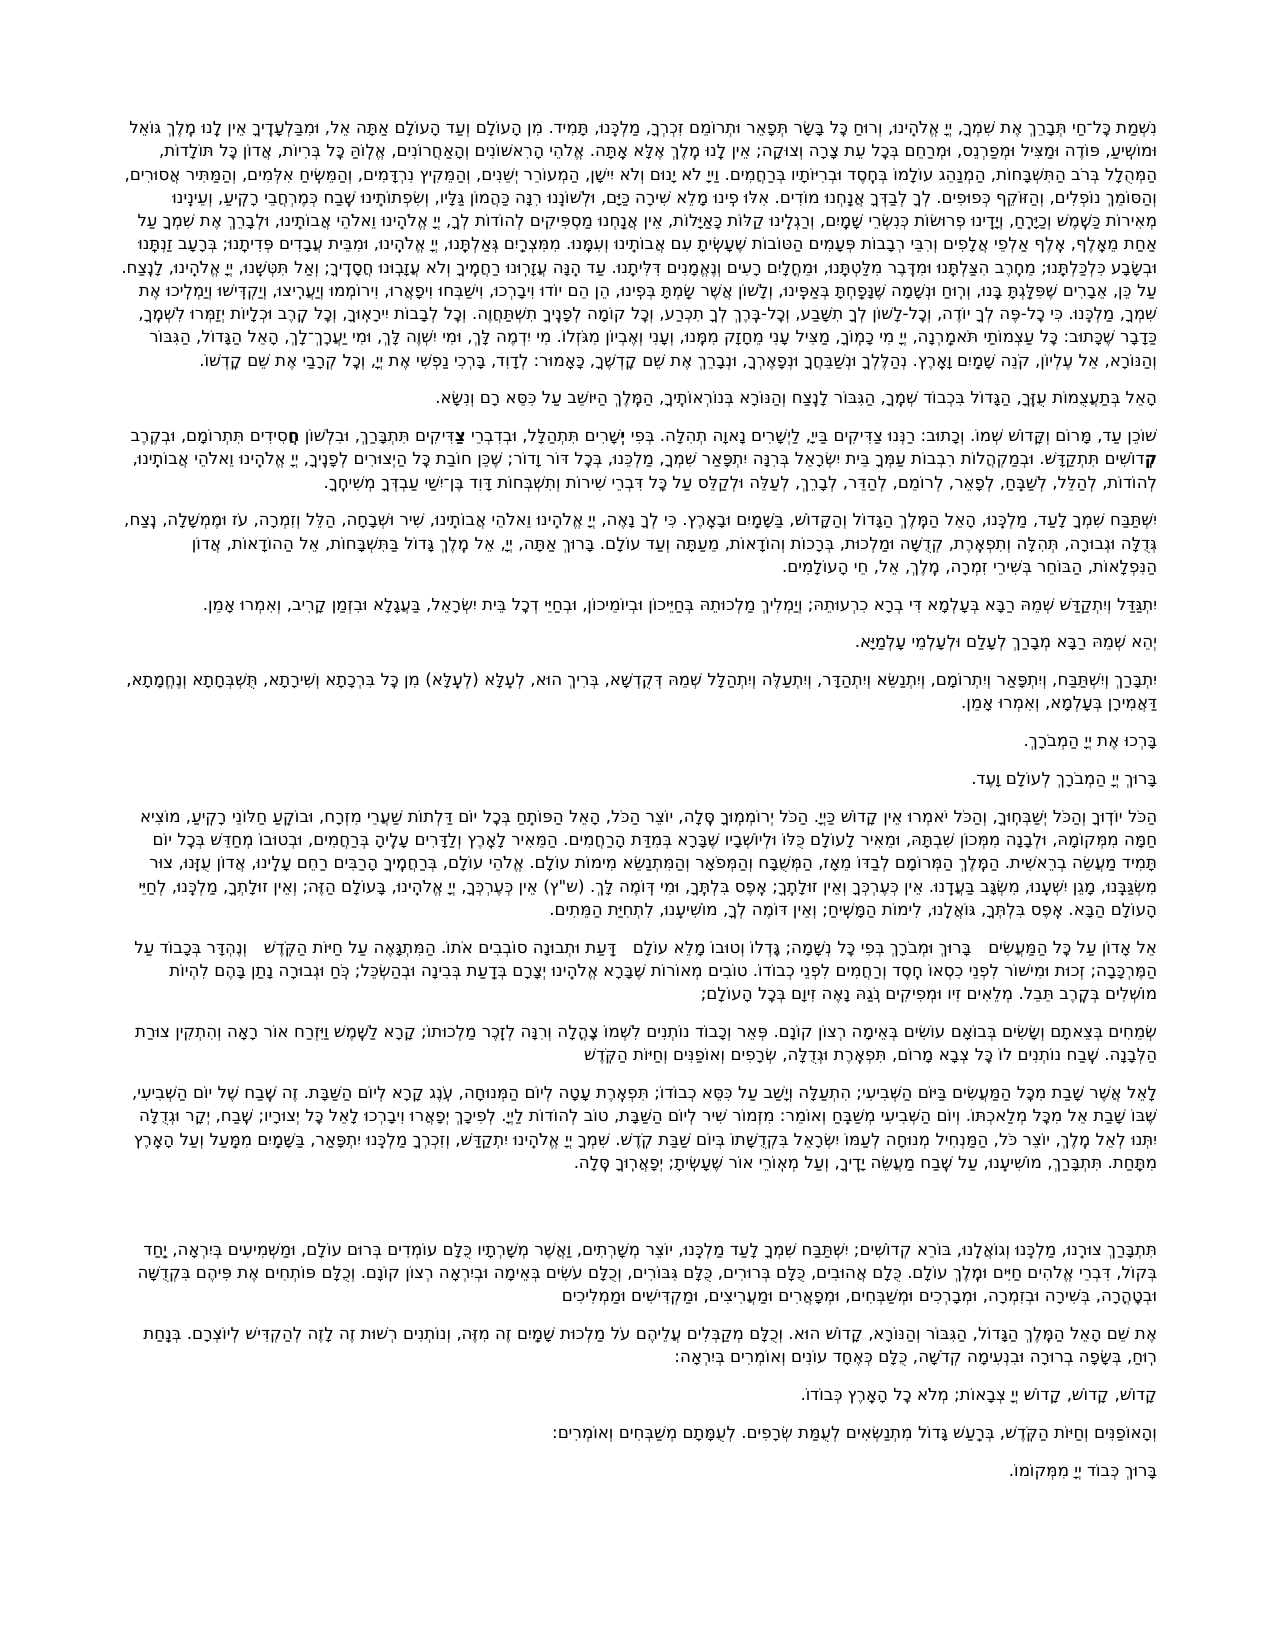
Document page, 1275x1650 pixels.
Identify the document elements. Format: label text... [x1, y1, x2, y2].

text הָאֵל בְּתַעֲצֻמוֹת עֻזֶּֽךָ, הַגָּדוֹל בִּכְבוֹד שְׁמֶֽךָ, הַגִּבּוֹר לָנֶֽצַח וְהַנּוֹרָא בְּנוֹרְאוֹתֶֽיךָ, הַמֶּֽלֶךְ הַיּושֵׁב עַל כִּסֵּא רָם וְנִשָּׂא. [118, 388, 1157, 408]
text אֵל אָדוֹן עַל כׇּל הַמַּעֲשִׂים בָּרוּךְ וּמְבֹרָךְ בְּפִי כׇּל נְשָׁמָה; גׇּדְלוֹ וְטוּבוֹ מָלֵא עוֹלָם דַּֽעַת וּתְבוּנָה סוֹבְבִים אֹתוֹ. הַמִּתְגָּאֶה עַל חַיּוֹת הַקֹּֽדֶשׁ וְנֶהְדָּר בְּכָבוֹד עַל הַמֶּרְכָּבָה; זְכוּת וּמִישׁוֹר לִפְנֵי כִסְאוֹ חֶֽסֶד וְרַחֲמִים לִפְנֵי כְבוֹדוֹ. טוֹבִים מְאוֹרוֹת שֶׁבָּרָא אֱלֹהֵֽינוּ יְצָרָם בְּדַֽעַת בְּבִינָה וּבְהַשְׂכֵּל; כֹּֽחַ וּגְבוּרָה נָתַן בָּהֶם לִהְיוֹת מוֹשְׁלִים בְּקֶֽרֶב תֵּבֵל. מְלֵאִים זִיו וּמְפִיקִים נֹֽגַהּ נָאֶה זִיוָם בְּכׇל הָעוֹלָם; [118, 938, 1157, 1003]
text שׁוֹכֵן עַד, מָּרוֹם וְקָּדוֹשׁ שְׁמוֹ. וְכָתוּב: רַנְּנוּ צַדִּיקִים בַּייָ, לַיְשָׁרִים נָאוָה תְהִלָּה. בְּפִי יְשָׁרִים תִּתְהַלָּל, וּבְדִבְרֵי צַדִּיקִים תִּתְבָּרַךְ, וּבִלְשׁוֹן חֲסִידִים תִּתְרוֹמָם, וּבְקֶרֶב קְדוֹשִׁים תִּתְקַדָּשׁ. וּבְמַקְהֲלוֹת רִבְבוֹת עַמְּךָ בֵּית יִשְׂרָאֵל בְּרִנָּה יִתְפָּאַר שִׁמְךָ, מַלְכֵּנוּ, בְּכׇל דּוֹר וָדוֹר; שֶׁכֵּן חוֹבַת כׇּל הַיְצוּרִים לְפָנֶֽיךָ, יְיָ אֱלֹהֵֽינוּ וֵאלֹהֵי אֲבוֹתֵֽינוּ, לְהוֹדוֹת, לְהַלֵּל, לְשַׁבֵּֽחַ, לְפָאֵר, לְרוֹמֵם, לְהַדֵּר, לְבָרֵךְ, לְעַלֵּה וּלְקַלֵּס עַל כׇּל דִּבְרֵי שִׁירוֹת וְתִשְׁבְּחוֹת דָּוִד בֶּן־יִשַׁי עַבְדְּךָ מְשִׁיחֶֽךָ. [118, 426, 1157, 492]
text תִּתְבָּרַךְ צוּרֵֽנוּ, מַלְכֵּֽנוּ וְגוֹאֲלֵֽנוּ, בּוֹרֵא קְדוֹשִׁים; יִשְׁתַּבַּח שִׁמְךָ לָעַד מַלְכֵּֽנוּ, יוֹצֵר מְשָׁרְתִים, וַאֲשֶׁר מְשָׁרְתָיו כֻּלָּם עוֹמְדִים בְּרוּם עוֹלָם, וּמַשְׁמִיעִים בְּיִרְאָה, יַֽחַד בְּקוֹל, דִּבְרֵי אֱלֹהִים חַיִּים וּמֶֽלֶךְ עוֹלָם. כֻּלָם אֲהוּבִים, כֻּלָּם בְּרוּרִים, כֻּלָּם גִּבּוֹרִים, וְכֻלָּם עֹשִׂים בְּאֵימָה וּבְיִרְאָה רְצוֹן קוֹנָם. וְכֻלָּם פּוֹתְחִים אֶת פִּיהֶם בִּקְדֻשָּׁה וּבְטׇהֳרָה, בְּשִׁירָה וּבְזִמְרָה, וּמְבָרְכִים וּמְשַׁבְּחִים, וּמְפָאֲרִים וּמַעֲרִיצִים, וּמַקְדִּישִׁים וּמַמְלִיכִים [118, 1239, 1157, 1305]
text קָדוֹשׁ, קָדוֹשׁ, קָדוֹשׁ יְיָ צְבָאוֹת; מְלֹא כׇל הָאָֽרֶץ כְּבוֹדוֹ. [118, 1385, 1157, 1404]
text יִתְבָּרַךְ וְיִשְׁתַּבַּח, וְיִתְפָּאַר וְיִתְרוֹמָם, וְיִתְנַשֵּׂא וְיִתְהַדָּר, וְיִתְעַלֶּה וְיִתְהַלָּל שְׁמֵהּ דְּקֻדְשָׁא, בְּרִיךְ הוּא, לְעֵֽלָּא (לְעֵֽלָּא) מִן כׇּל בִּרְכָתָא וְשִׁירָתָא, תֻּשְׁבְּחָתָא וְנֶחֱמָתָא, דַּאֲמִירָן בְּעָלְמָא, וְאִמְרוּ אָמֵן. [118, 670, 1157, 713]
text נִשְׁמַת כׇּל־חַי תְּבָרֵךְ אֶת שִׁמְךָ, יְיָ אֱלֹהֵֽינוּ, וְרוּחַ כׇּל בָּשָׂר תְּפָאֵר וּתְרוֹמֵם זִכְרְךָ, מַלְכֵּֽנוּ, תָּמִיד. מִן הָעוֹלָם וְעַד הָעוֹלָם אַתָּה אֵל, וּמִבַּלְעָדֶֽיךָ אֵין לָֽנוּ מֶֽלֶךְ גּוֹאֵל וּמוֹשִֽיעַ, פּוֹדֶה וּמַצִּיל וּמְפַרְנֵס, וּמְרַחֵם בְּכׇל עֵת צָרָה וְצוּקָה; אֵין לָֽנוּ מֶֽלֶךְ אֶלָּא אָֽתָּה. אֱלֹהֵי הָרִאשׁוֹנִים וְהָאַחֲרוֹנִים, אֱלֽוֹהַּ כׇּל בְּרִיוֹת, אֲדוֹן כׇּל תּוֹלָדוֹת, הַמְּהֻלָל בְּרֹב הַתִּשְׁבָּחוֹת, הַמְנַהֵג עוֹלָמוֹ בְּחֶֽסֶד וּבְרִיּוֹתָיו בְּרַחֲמִים. וַייָ לֹא יָנוּם וְלֹא יִישָׁן, הַמְעוֹרֵר יְשֵׁנִים, וְהַמֵּקִיץ נִרְדָּמִים, וְהַמֵּשִֽׂיחַ אִלְּמִים, וְהַמַּתִּיר אֲסוּרִים, וְהַסּוֹמֵךְ נוֹפְלִים, וְהַזּוֹקֵף כְּפוּפִים. לְךָ לְבַדְּךָ אֲנַֽחְנוּ מוֹדִים. אִלּוּ פִֽינוּ מָלֵא שִׁירָה כַּיָּם, וּלְשׁוֹנֵֽנוּ רִנָּה כַּהֲמוֹן גַּלָּיו, וְשִׂפְתוֹתֵֽינוּ שֶֽׁבַח כְּמֶרְחֲבֵי רָקִֽיעַ, וְעֵינֵֽינוּ מְאִירוֹת כַּשֶֽׁמֶשׁ וְכַיָּרֵֽחַ, וְיָדֵֽינוּ פְרוּשׂוֹת כְּנִשְׂרֵי שָׁמָֽיִם, וְרַגְלֵֽינוּ קַלּוֹת כָּאַיָּלוֹת, אֵין אֲנַֽחְנוּ מַסְפִּיקִים לְהוֹדוֹת לְךָ, יְיָ אֱלֹהֵֽינוּ וֵאלֹהֵי אֲבוֹתֵֽינוּ, וּלְבָרֵךְ אֶת שִׁמְךָ עַל אַחַת מֵאָֽלֶף, אֶֽלֶף אַלְפֵי אֲלָפִים וְרִבֵּי רְבָבוֹת פְּעָמִים הַטּוֹבוֹת שֶׁעָשִֽׂיתָ עִם אֲבוֹתֵֽינוּ וְעִמָּֽנוּ. מִמִּצְרַֽיִם גְּאַלְתָּֽנוּ, יְיָ אֱלֹהֵֽינוּ, וּמִבֵּית עֲבָדִים פְּדִיתָֽנוּ; בְּרָעָב זַנְתָּֽנוּ וּבְשָׂבָע כִּלְכַּלְתָּֽנוּ; מֵחֶֽרֶב הִצַּלְתָּֽנוּ וּמִדֶּֽבֶר מִלַּטְתָּֽנוּ, וּמֵחֳלָיִם רָעִים וְנֶאֱמָנִים דִּלִּיתָֽנוּ. עַד הֵֽנָּה עֲזָרֽוּנוּ רַחֲמֶֽיךָ וְלֹא עֲזָבֽוּנוּ חֲסָדֶֽיךָ; וְאַל תִּטְּשֵֽׁנוּ, יְיָ אֱלֹהֵֽינוּ, לָנֶֽצַח. עַל כֵּן, אֵבָרִים שֶׁפִּלַּֽגְתָּ בָּֽנוּ, וְרֽוּחַ וּנְשָׁמָה שֶׁנָּפַֽחְתָּ בְּאַפֵּֽינוּ, וְלָשׁוֹן אֲשֶׁר שַֽׂמְתָּ בְּפִֽינוּ, הֵן הֵם יוֹדוּ וִיבָרְכוּ, וִישַׁבְּחוּ וִיפָאֲרוּ, וִירוֹמְמוּ וְיַעֲרִֽיצוּ, וְיַקְדִּֽישׁוּ וְיַמְלִֽיכוּ אֶת שִׁמְךָ, מַלְכֵּֽנוּ. כִּי כׇל-פֶּה לְךָ יוֹדֶה, וְכׇל-לָשׁוֹן לְךָ תִשָּׁבַע, וְכׇל-בֶּֽרֶךְ לְךָ תִכְרַע, וְכׇל קוֹמָה לְפָנֶֽיךָ תִשְׁתַּחֲוֶה. וְכׇל לְבָבוֹת יִירָאֽוּךָ, וְכׇל קֶֽרֶב וּכְלָיוֹת יְזַמְּרוּ לִשְׁמֶֽךָ, כַּדָבָר שֶׁכָּתוּב: כׇּל עַצְמוֹתַי תֹּאמַֽרְנָה, יְיָ מִי כָמֽוֹךָ, מַצִּיל עָנִי מֵחָזָק מִמֶּֽנוּ, וְעָנִי וְאֶבְיוֹן מִגֹּזְלוֹ. מִי יִדְמֶה לָּךְ, וּמִי יִשְׁוֶה לָּךְ, וּמִי יַעֲרׇךְ־לָךְ, הָאֵל הַגָּדוֹל, הַגִּבּוֹר וְהַנּוֹרָא, אֵל עֶלְיוֹן, קֹנֵה שָׁמַֽיִם וָאָֽרֶץ. נְהַלֶּלְךָ וּנְשַׁבֵּחֲךָ וּנְפָאֶרְךָ, וּנְבָרֵךְ אֶת שֵׁם קׇדְשֶׁךָ, כָּאָמוּר: לְדָוִד, בָּרְכִי נַפְשִׁי אֶת יְיָ, וְכׇל קְרָבַי אֶת שֵׁם קׇדְשׁוֹ. [118, 118, 1157, 370]
text לָאֵל אֲשֶׁר שָׁבַת מִכׇּל הַמַּעֲשִׂים בַּיּוֹם הַשְּׁבִיעִי; הִתְעַלָּה וְיָשַׁב עַל כִּסֵּא כְבוֹדוֹ; תִּפְאֶֽרֶת עָטָה לְיוֹם הַמְּנוּחָה, עֹֽנֶג קָרָא לְיוֹם הַשַּׁבָּת. זֶה שֶֽׁבַח שֶׁל יוֹם הַשְּׁבִיעִי, שֶׁבּוֹ שָׁבַת אֵל מִכׇּל מְלַאכְתּוֹ. וְיוֹם הַשְּׁבִיעִי מְשַׁבֵּֽחַ וְאוֹמֵר: מִזְמוֹר שִׁיר לְיוֹם הַשַּׁבָּת, טוֹב לְהוֹדוֹת לַיְיָ. לְפִיכָךְ יְפָאֲרוּ וִיבָרְכוּ לָאֵל כׇּל יְצוּרָיו; שֶֽׁבַח, יְקָר וּגְדֻלָּה יִתְּנוּ לְאֵל מֶֽלֶךְ, יוֹצֵר כֹּל, הַמַּנְחִיל מְנוּחָה לְעַמּוֹ יִשְׂרָאֵל בִּקְדֻשָּׁתוֹ בְּיוֹם שַׁבַּת קֹֽדֶשׁ. שִׁמְךָ יְיָ אֱלֹהֵֽינוּ יִתְקַדַּשׁ, וְזִכְרְךָ מַלְכֵּֽנוּ יִתְפָּאַר, בַּשָּׁמַֽיִם מִמַּֽעַל וְעַל הָאָֽרֶץ מִתָּֽחַת. תִּתְבָּרַךְ, מוֹשִׁיעֵֽנוּ, עַל שֶֽׁבַח מַעֲשֵׂה יָדֶֽיךָ, וְעַל מְאֽוֹרֵי אוֹר שֶׁעָשִֽׂיתָ; יְפָאֲרֽוּךָ סֶּֽלָה. [118, 1083, 1157, 1172]
text אֶת שֵׁם הָאֵל הַמֶּֽלֶךְ הַגָּדוֹל, הַגִּבּוֹר וְהַנּוֹרָא, קָדוֹשׁ הוּא. וְכֻלָּם מְקַבְּלִים עֲלֵיהֶם עֹל מַלְכוּת שָׁמַֽיִם זֶה מִזֶּה, וְנוֹתְנִים רְשׁוּת זֶה לָזֶה לְהַקְדִּישׁ לְיוֹצְרָם. בְּנַֽחַת רֽוּחַ, בְּשָׂפָה בְרוּרָה וּבִנְעִימָה קְדֹשָׁה, כֻּלָּם כְּאֶחָד עוֹנִים וְאוֹמְרִים בְּיִרְאָה: [118, 1324, 1157, 1366]
text בָּרְכוּ אֶת יְיָ הַמְבֹרָךְ. [118, 731, 1157, 751]
text בָּרוּךְ כְּבוֹד יְיָ מִמְּקוֹמוֹ. [118, 1460, 1157, 1480]
text יִתְגַּדַּל וְיִתְקַדַּשׁ שְׁמֵהּ רַבָּא בְּעָלְמָא דִּי בְרָא כִרְעוּתֵהּ; וְיַמְלִיךְ מַלְכוּתֵהּ בְּחַיֵּיכוֹן וּבְיוֹמֵיכוֹן, וּבְחַיֵּי דְכׇל בֵּית יִשְׂרָאֵל, בַּעֲגָלָא וּבִזְמַן קָרִיב, וְאִמְרוּ אָמֵן. [118, 594, 1157, 614]
text שְׂמֵחִים בְּצֵאתָם וְשָׂשִׂים בְּבוֹאָם עוֹשִׂים בְּאֵימָה רְצוֹן קוֹנָם. פְּאֵר וְכָבוֹד נוֹתְנִים לִשְׁמוֹ צׇהֳלָה וְרִנָּה לְזֵֽכֶר מַלְכוּתוֹ; קָרָא לַשֶּֽׁמֶשׁ וַיִּזְרַח אוֹר רָאָה וְהִתְקִין צוּרַת הַלְּבָנָה. שֶֽׁבַח נוֹתְנִים לוֹ כׇּל צְבָא מָרוֹם, תִּפְאֶֽרֶת וּגְדֻלָּה, שְׂרָפִים וְאוֹפַנִּים וְחַיּוֹת הַקֹּֽדֶשׁ [118, 1022, 1157, 1064]
text יְהֵא שְׁמֵהּ רַבָּא מְבָרַךְ לְעָלַם וּלְעָלְמֵי עָלְמַיָּא. [118, 632, 1157, 652]
text וְהָאוֹפַנִּים וְחַיּוֹת הַקֹּֽדֶשׁ, בְּרַֽעַשׁ גָּדוֹל מִתְנַשְּׂאִים לְעֻמַּת שְׂרָפִים. לְעֻמָּתָם מְשַׁבְּחִים וְאוֹמְרִים: [118, 1423, 1157, 1442]
text בָּרוּךְ יְיָ הַמְבֹרָךְ לְעוֹלָם וָעֶד. [118, 769, 1157, 788]
text הַכֹּל יוֹדֽוּךָ וְהַכֹּל יְשַׁבְּחֽוּךָ, וְהַכֹּל יֹאמְרוּ אֵין קָדוֹשׁ כַּיְיָ. הַכֹּל יְרוֹמְמֽוּךָ סֶּֽלָה, יוֹצֵר הַכֹּל, הָאֵל הַפּוֹתֵֽחַ בְּכׇל יוֹם דַּלְתוֹת שַׁעֲרֵי מִזְרָח, וּבוֹקֵֽעַ חַלּוֹנֵי רָקִֽיעַ, מוֹצִיא חַמָּה מִמְּקוֹמָהּ, וּלְבָנָה מִמְּכוֹן שִׁבְתָּהּ, וּמֵאִיר לָעוֹלָם כֻּלּוֹ וּלְיוֹשְׁבָיו שֶׁבָּרָא בְּמִדַּת הָרַחֲמִים. הַמֵּאִיר לָאָֽרֶץ וְלַדָּרִים עָלֶֽיהָ בְּרַחֲמִים, וּבְטוּבוֹ מְחַדֵּשׁ בְּכׇל יוֹם תָּמִיד מַעֲשֵׂה בְרֵאשִׁית. הַמֶּֽלֶךְ הַמְּרוֹמָם לְבַדּוֹ מֵאָז, הַמְּשֻׁבָּח וְהַמְּפֹאָר וְהַמִּתְנַשֵּׂא מִימוֹת עוֹלָם. אֱלֹהֵי עוֹלָם, בְּרַחֲמֶֽיךָ הָרַבִּים רַחֵם עָלֵֽינוּ, אֲדוֹן עֻזֵּֽנוּ, צוּר מִשְׂגַּבֵּֽנוּ, מָגֵן יִשְׁעֵֽנוּ, מִשְׂגָּב בַּעֲדֵֽנוּ. אֵין כְּעֶרְכְּךָ וְאֵין זוּלָתֶֽךָ; אֶֽפֶס בִּלְתֶּֽךָ, וּמִי דּֽוֹמֶה לָּךְ. (ש"ץ) אֵין כְּעֶרְכְּךָ, יְיָ אֱלֹהֵֽינוּ, בָּעוֹלָם הַזֶּה; וְאֵין זוּלָתְךָ, מַלְכֵּֽנוּ, לְחַיֵּי הָעוֹלָם הַבָּא. אֶֽפֶס בִּלְתְּךָ, גּוֹאֲלֵֽנוּ, לִימוֹת הַמָּשִֽׁיחַ; וְאֵין דּוֹמֶה לְךָ, מוֹשִׁיעֵֽנוּ, לִתְחִיַּת הַמֵּתִים. [118, 807, 1157, 919]
text יִשְׁתַּבַּח שִׁמְךָ לָעַד, מַלְכֵּֽנוּ, הָאֵל הַמֶּֽלֶךְ הַגָּדוֹל וְהַקָּדוֹשׁ, בַּשָּׁמַֽיִם וּבָאָֽרֶץ. כִּי לְךָ נָאֶה, יְיָ אֱלֹהֵֽינוּ וֵאלֹהֵי אֲבוֹתֵֽינוּ, שִׁיר וּשְׁבָחָה, הַלֵּל וְזִמְרָה, עֹז וּמֶמְשָׁלָה, נֶֽצַח, גְּדֻלָּה וּגְבוּרָה, תְּהִלָּה וְתִפְאֶֽרֶת, קְדֻשָּׁה וּמַלְכוּת, בְּרָכוֹת וְהוֹדָאוֹת, מֵעַתָּה וְעַד עוֹלָם. בָּרוּךְ אַתָּה, יְיָ, אֵל מֶֽלֶךְ גָּדוֹל בַּתִּשְׁבָּחוֹת, אֵל הַהוֹדָאוֹת, אֲדוֹן הַנִּפְלָאוֹת, הַבּוֹחֵר בְּשִׁירֵי זִמְרָה, מֶֽלֶךְ, אֵל, חֵי הָעוֹלָמִים. [118, 510, 1157, 576]
